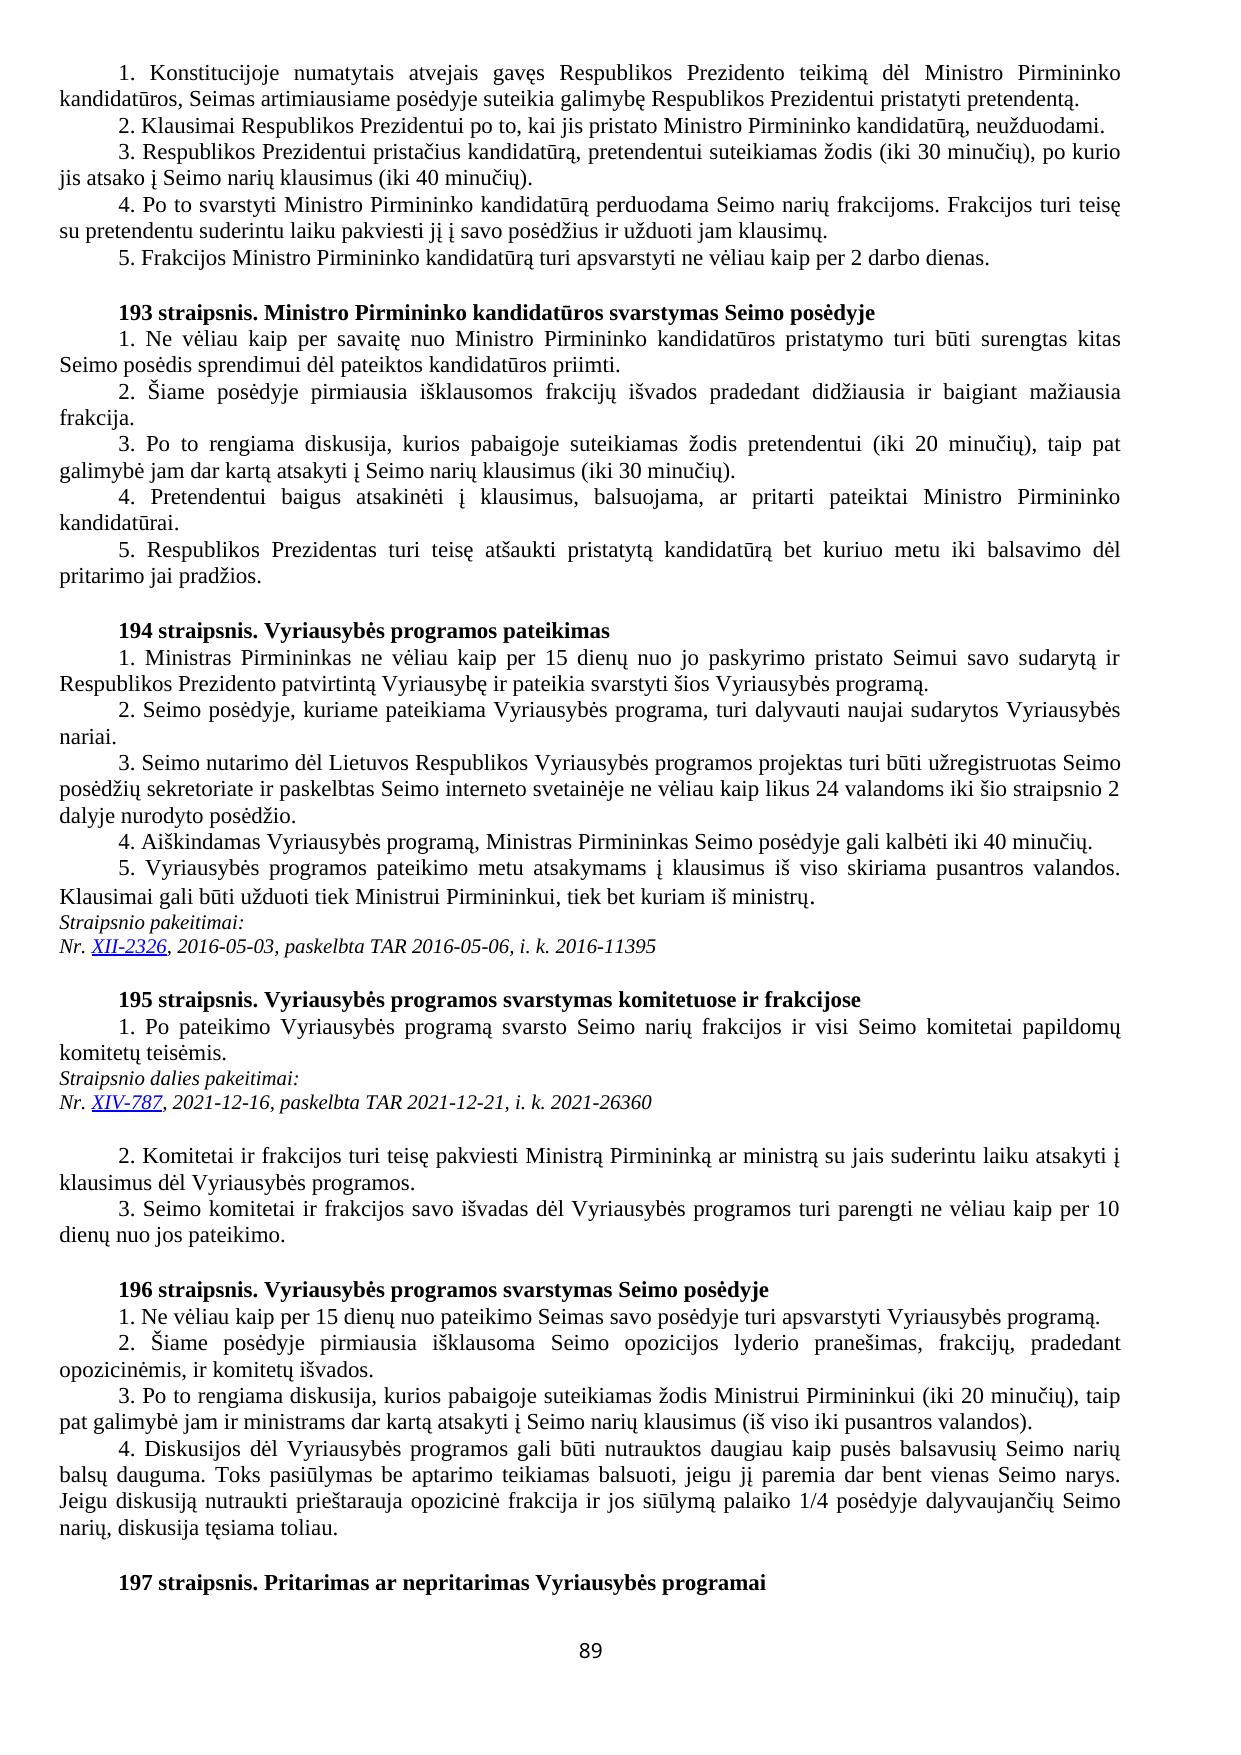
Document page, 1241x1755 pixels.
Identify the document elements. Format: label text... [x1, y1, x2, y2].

text 2. Klausimai Respublikos Prezidentui po to, kai jis pristato Ministro Pirmininko kandidatūrą, neužduodami. [59, 112, 1122, 138]
text 2. Komitetai ir frakcijos turi teisę pakviesti Ministrą Pirmininką ar ministrą su jais suderintu laiku atsakyti į klausimus dėl Vyriausybės programos. [59, 1142, 1122, 1195]
text 197 straipsnis. Pritarimas ar nepritarimas Vyriausybės programai [59, 1569, 1122, 1595]
text 5. Frakcijos Ministro Pirmininko kandidatūrą turi apsvarstyti ne vėliau kaip per 2 darbo dienas. [59, 243, 1122, 270]
text 5. Vyriausybės programos pateikimo metu atsakymams į klausimus iš viso skiriama pusantros valandos. Klausimai gali būti užduoti tiek Ministrui Pirmininkui, tiek bet kuriam iš ministrų. [59, 854, 1122, 909]
text 3. Seimo komitetai ir frakcijos savo išvadas dėl Vyriausybės programos turi parengti ne vėliau kaip per 10 dienų nuo jos pateikimo. [59, 1195, 1122, 1248]
text 4. Diskusijos dėl Vyriausybės programos gali būti nutrauktos daugiau kaip pusės balsavusių Seimo narių balsų dauguma. Toks pasiūlymas be aptarimo teikiamas balsuoti, jeigu jį paremia dar bent vienas Seimo narys. Jeigu diskusiją nutraukti prieštarauja opozicinė frakcija ir jos siūlymą palaiko 1/4 posėdyje dalyvaujančių Seimo narių, diskusija tęsiama toliau. [59, 1435, 1122, 1540]
text 195 straipsnis. Vyriausybės programos svarstymas komitetuose ir frakcijose [59, 986, 1122, 1013]
text Nr. XIV-787, 2021-12-16, paskelbta TAR 2021-12-21, i. k. 2021-26360 [59, 1089, 1122, 1114]
text 2. Šiame posėdyje pirmiausia išklausomos frakcijų išvados pradedant didžiausia ir baigiant mažiausia frakcija. [59, 378, 1122, 430]
text 1. Ne vėliau kaip per 15 dienų nuo pateikimo Seimas savo posėdyje turi apsvarstyti Vyriausybės programą. [59, 1303, 1122, 1329]
text 5. Respublikos Prezidentas turi teisę atšaukti pristatytą kandidatūrą bet kuriuo metu iki balsavimo dėl pritarimo jai pradžios. [59, 536, 1122, 588]
text 3. Seimo nutarimo dėl Lietuvos Respublikos Vyriausybės programos projektas turi būti užregistruotas Seimo posėdžių sekretoriate ir paskelbtas Seimo interneto svetainėje ne vėliau kaip likus 24 valandoms iki šio straipsnio 2 dalyje nurodyto posėdžio. [59, 749, 1122, 828]
text Straipsnio dalies pakeitimai: [59, 1066, 1122, 1089]
text 1. Ministras Pirmininkas ne vėliau kaip per 15 dienų nuo jo paskyrimo pristato Seimui savo sudarytą ir Respublikos Prezidento patvirtintą Vyriausybę ir pateikia svarstyti šios Vyriausybės programą. [59, 644, 1122, 696]
text 193 straipsnis. Ministro Pirmininko kandidatūros svarstymas Seimo posėdyje [59, 299, 1122, 325]
text 3. Respublikos Prezidentui pristačius kandidatūrą, pretendentui suteikiamas žodis (iki 30 minučių), po kurio jis atsako į Seimo narių klausimus (iki 40 minučių). [59, 138, 1122, 191]
text 1. Ne vėliau kaip per savaitę nuo Ministro Pirmininko kandidatūros pristatymo turi būti surengtas kitas Seimo posėdis sprendimui dėl pateiktos kandidatūros priimti. [59, 325, 1122, 378]
text 1. Po pateikimo Vyriausybės programą svarsto Seimo narių frakcijos ir visi Seimo komitetai papildomų komitetų teisėmis. [59, 1013, 1122, 1066]
text 1. Konstitucijoje numatytais atvejais gavęs Respublikos Prezidento teikimą dėl Ministro Pirmininko kandidatūros, Seimas artimiausiame posėdyje suteikia galimybę Respublikos Prezidentui pristatyti pretendentą. [59, 59, 1122, 112]
text 194 straipsnis. Vyriausybės programos pateikimas [59, 617, 1122, 644]
text 4. Pretendentui baigus atsakinėti į klausimus, balsuojama, ar pritarti pateiktai Ministro Pirmininko kandidatūrai. [59, 483, 1122, 536]
text 4. Aiškindamas Vyriausybės programą, Ministras Pirmininkas Seimo posėdyje gali kalbėti iki 40 minučių. [59, 828, 1122, 854]
text 4. Po to svarstyti Ministro Pirmininko kandidatūrą perduodama Seimo narių frakcijoms. Frakcijos turi teisę su pretendentu suderintu laiku pakviesti jį į savo posėdžius ir užduoti jam klausimų. [59, 191, 1122, 243]
text Straipsnio pakeitimai: [59, 909, 1122, 934]
text 3. Po to rengiama diskusija, kurios pabaigoje suteikiamas žodis Ministrui Pirmininkui (iki 20 minučių), taip pat galimybė jam ir ministrams dar kartą atsakyti į Seimo narių klausimus (iš viso iki pusantros valandos). [59, 1382, 1122, 1435]
text 2. Šiame posėdyje pirmiausia išklausoma Seimo opozicijos lyderio pranešimas, frakcijų, pradedant opozicinėmis, ir komitetų išvados. [59, 1329, 1122, 1382]
text 196 straipsnis. Vyriausybės programos svarstymas Seimo posėdyje [59, 1277, 1122, 1303]
text 3. Po to rengiama diskusija, kurios pabaigoje suteikiamas žodis pretendentui (iki 20 minučių), taip pat galimybė jam dar kartą atsakyti į Seimo narių klausimus (iki 30 minučių). [59, 430, 1122, 483]
text 2. Seimo posėdyje, kuriame pateikiama Vyriausybės programa, turi dalyvauti naujai sudarytos Vyriausybės nariai. [59, 696, 1122, 749]
text Nr. XII-2326, 2016-05-03, paskelbta TAR 2016-05-06, i. k. 2016-11395 [59, 934, 1122, 958]
